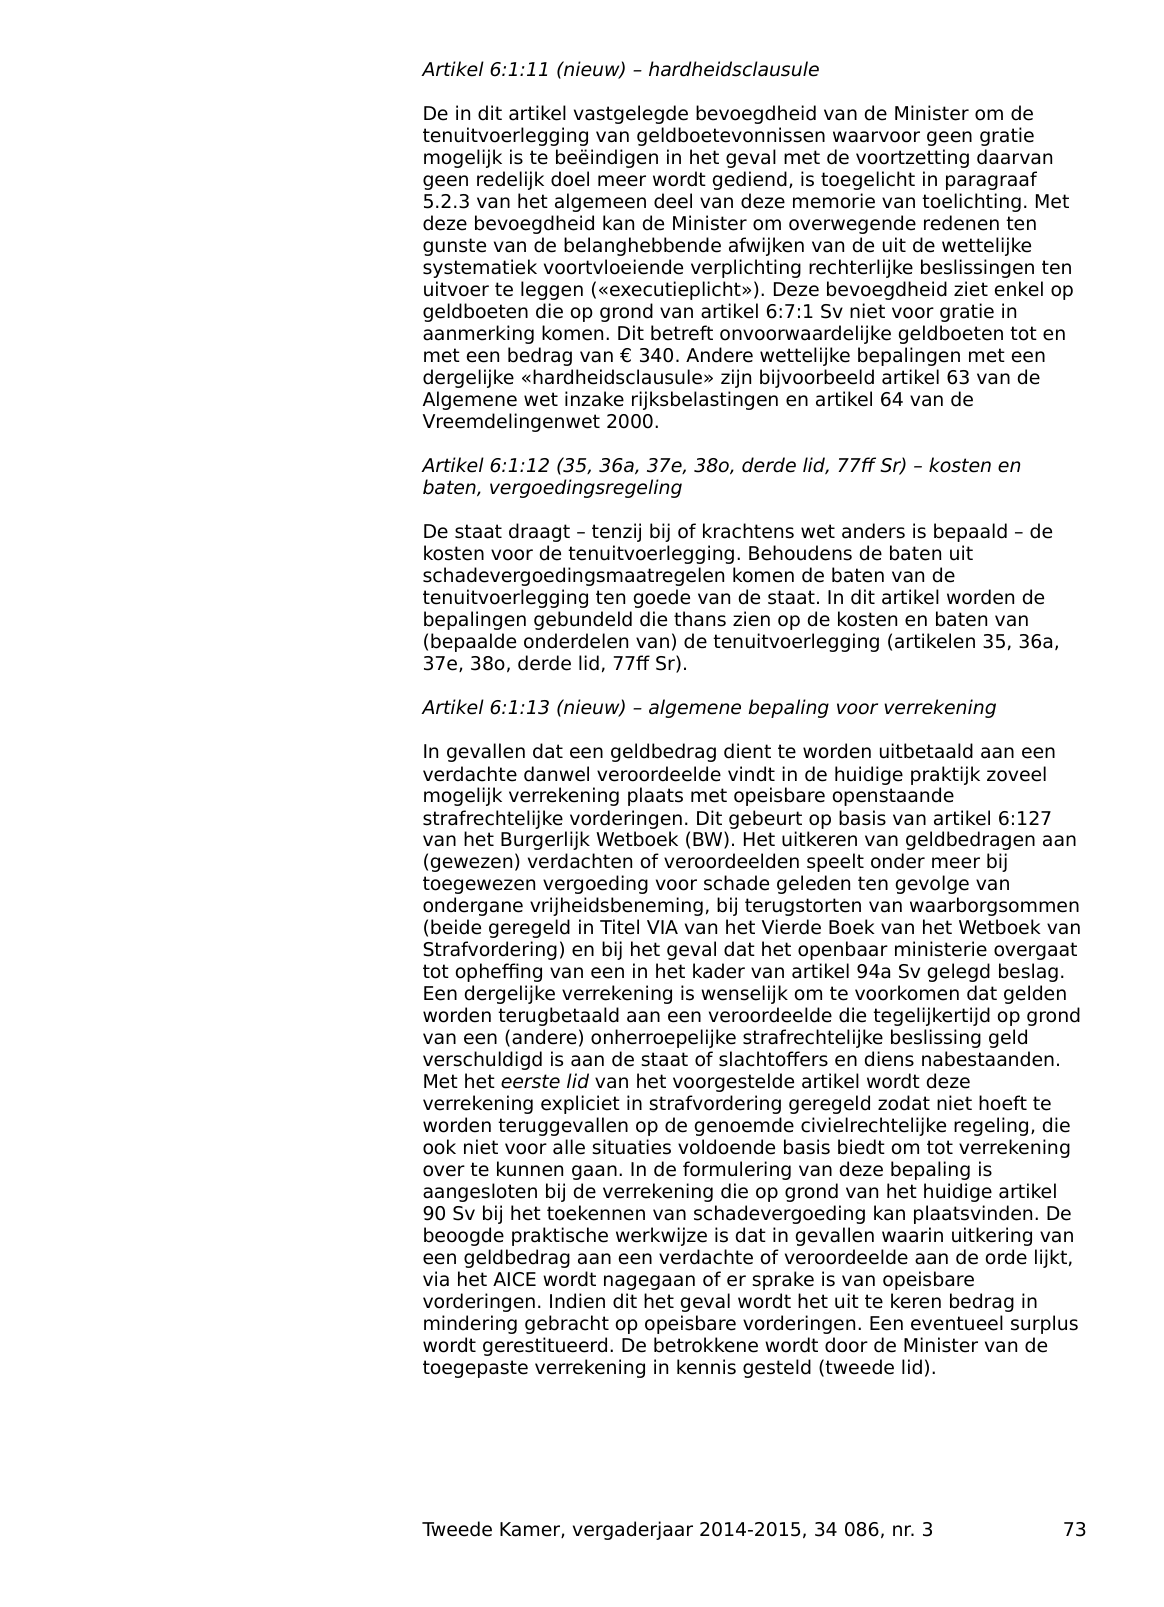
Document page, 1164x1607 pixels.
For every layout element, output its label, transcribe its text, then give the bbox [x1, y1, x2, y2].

subtitle Artikel 6:1:11 (nieuw) – hardheidsclausule [422, 59, 1087, 81]
text De staat draagt – tenzij bij of krachtens wet anders is bepaald – de kosten voor de tenuitvoerlegging. Behoudens de baten uit schadevergoedingsmaatregelen komen de baten van de tenuitvoerlegging ten goede van de staat. In dit artikel worden de bepalingen gebundeld die thans zien op de kosten en baten van (bepaalde onderdelen van) de tenuitvoerlegging (artikelen 35, 36a, 37e, 38o, derde lid, 77ff Sr). [422, 521, 1087, 675]
subtitle Artikel 6:1:13 (nieuw) – algemene bepaling voor verrekening [422, 697, 1087, 719]
text De in dit artikel vastgelegde bevoegdheid van de Minister om de tenuitvoerlegging van geldboetevonnissen waarvoor geen gratie mogelijk is te beëindigen in het geval met de voortzetting daarvan geen redelijk doel meer wordt gediend, is toegelicht in paragraaf 5.2.3 van het algemeen deel van deze memorie van toelichting. Met deze bevoegdheid kan de Minister om overwegende redenen ten gunste van de belanghebbende afwijken van de uit de wettelijke systematiek voortvloeiende verplichting rechterlijke beslissingen ten uitvoer te leggen («executieplicht»). Deze bevoegdheid ziet enkel op geldboeten die op grond van artikel 6:7:1 Sv niet voor gratie in aanmerking komen. Dit betreft onvoorwaardelijke geldboeten tot en met een bedrag van € 340. Andere wettelijke bepalingen met een dergelijke «hardheidsclausule» zijn bijvoorbeeld artikel 63 van de Algemene wet inzake rijksbelastingen en artikel 64 van de Vreemdelingenwet 2000. [422, 103, 1087, 433]
subtitle Artikel 6:1:12 (35, 36a, 37e, 38o, derde lid, 77ff Sr) – kosten en baten, vergoedingsregeling [422, 455, 1087, 499]
text In gevallen dat een geldbedrag dient te worden uitbetaald aan een verdachte danwel veroordeelde vindt in de huidige praktijk zoveel mogelijk verrekening plaats met opeisbare openstaande strafrechtelijke vorderingen. Dit gebeurt op basis van artikel 6:127 van het Burgerlijk Wetboek (BW). Het uitkeren van geldbedragen aan (gewezen) verdachten of veroordeelden speelt onder meer bij toegewezen vergoeding voor schade geleden ten gevolge van ondergane vrijheidsbeneming, bij terugstorten van waarborgsommen (beide geregeld in Titel VIA van het Vierde Boek van het Wetboek van Strafvordering) en bij het geval dat het openbaar ministerie overgaat tot opheffing van een in het kader van artikel 94a Sv gelegd beslag. Een dergelijke verrekening is wenselijk om te voorkomen dat gelden worden terugbetaald aan een veroordeelde die tegelijkertijd op grond van een (andere) onherroepelijke strafrechtelijke beslissing geld verschuldigd is aan de staat of slachtoffers en diens nabestaanden. Met het eerste lid van het voorgestelde artikel wordt deze verrekening expliciet in strafvordering geregeld zodat niet hoeft te worden teruggevallen op de genoemde civielrechtelijke regeling, die ook niet voor alle situaties voldoende basis biedt om tot verrekening over te kunnen gaan. In de formulering van deze bepaling is aangesloten bij de verrekening die op grond van het huidige artikel 90 Sv bij het toekennen van schadevergoeding kan plaatsvinden. De beoogde praktische werkwijze is dat in gevallen waarin uitkering van een geldbedrag aan een verdachte of veroordeelde aan de orde lijkt, via het AICE wordt nagegaan of er sprake is van opeisbare vorderingen. Indien dit het geval wordt het uit te keren bedrag in mindering gebracht op opeisbare vorderingen. Een eventueel surplus wordt gerestitueerd. De betrokkene wordt door de Minister van de toegepaste verrekening in kennis gesteld (tweede lid). [422, 741, 1087, 1379]
